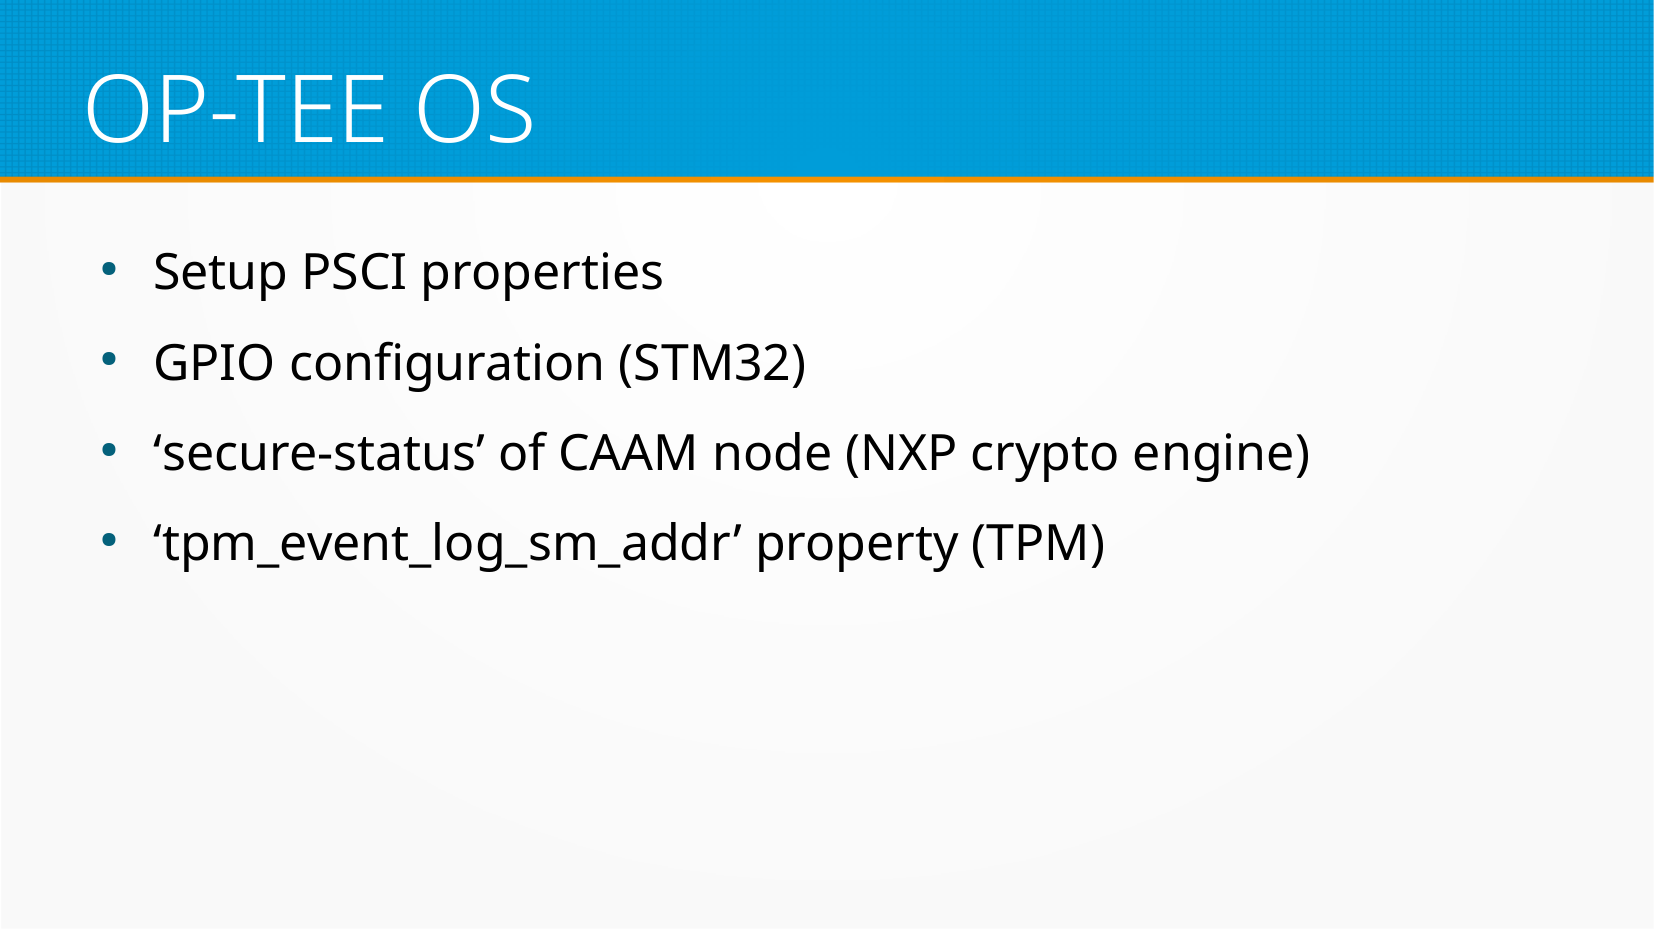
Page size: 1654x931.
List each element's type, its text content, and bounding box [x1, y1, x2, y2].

list Setup PSCI properties GPIO configuration (STM32) ‘secure-status’ of CAAM node (NXP crypto engine) ‘tpm_event_log_sm_addr’ property (TPM) [82, 236, 1563, 811]
picture [0, 177, 1654, 931]
title OP-TEE OS [82, 14, 1571, 171]
